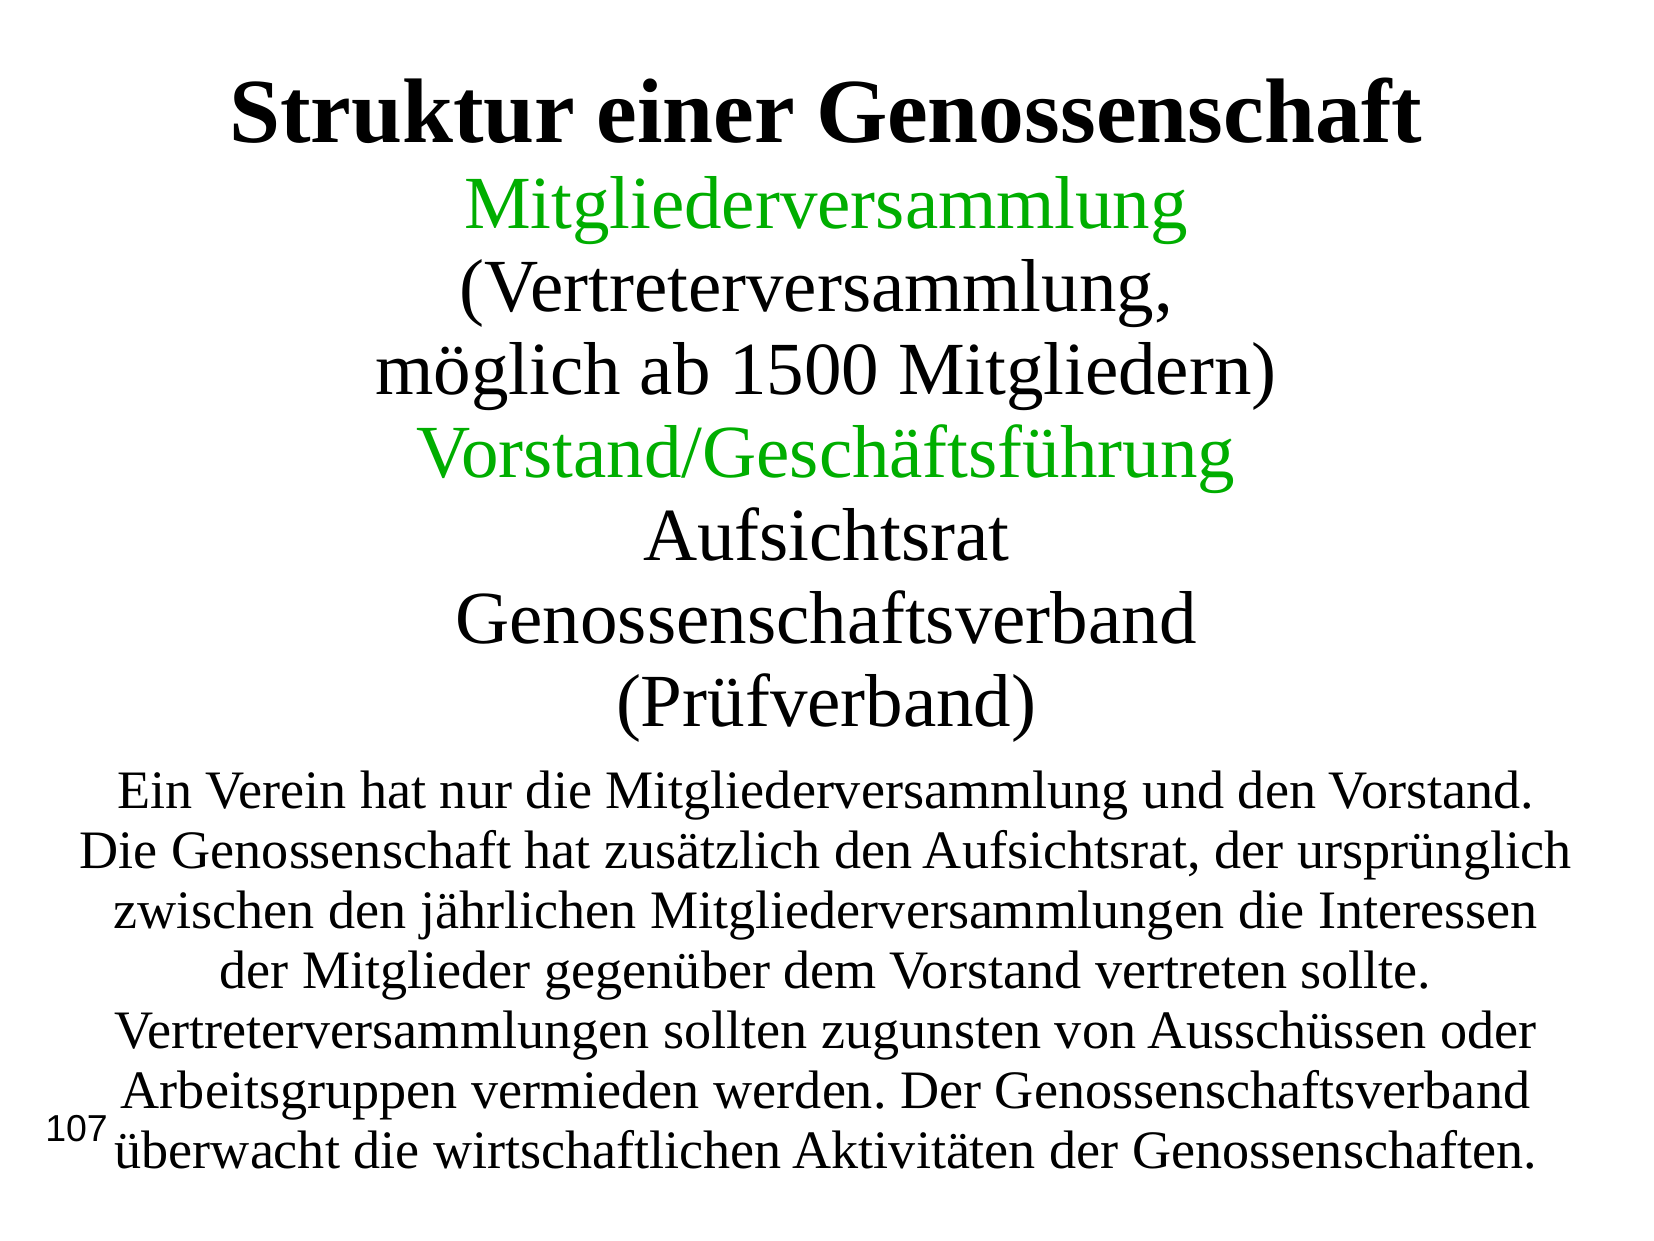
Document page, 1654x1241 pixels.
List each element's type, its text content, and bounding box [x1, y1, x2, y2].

text_box Struktur einer Genossenschaft Mitgliederversammlung (Vertreterversammlung, möglich ab 1500 Mitgliedern) Vorstand/Geschäftsführung Aufsichtsrat Genossenschaftsverband (Prüfverband) Ein Verein hat nur die Mitgliederversammlung und den Vorstand. Die Genossenschaft hat zusätzlich den Aufsichtsrat, der ursprünglich zwischen den jährlichen Mitgliederversammlungen die Interessen der Mitglieder gegenüber dem Vorstand vertreten sollte. Vertreterversammlungen sollten zugunsten von Ausschüssen oder Arbeitsgruppen vermieden werden. Der Genossenschaftsverband überwacht die wirtschaftlichen Aktivitäten der Genossenschaften. [64, 53, 1601, 1189]
text_box [30, 1100, 248, 1171]
